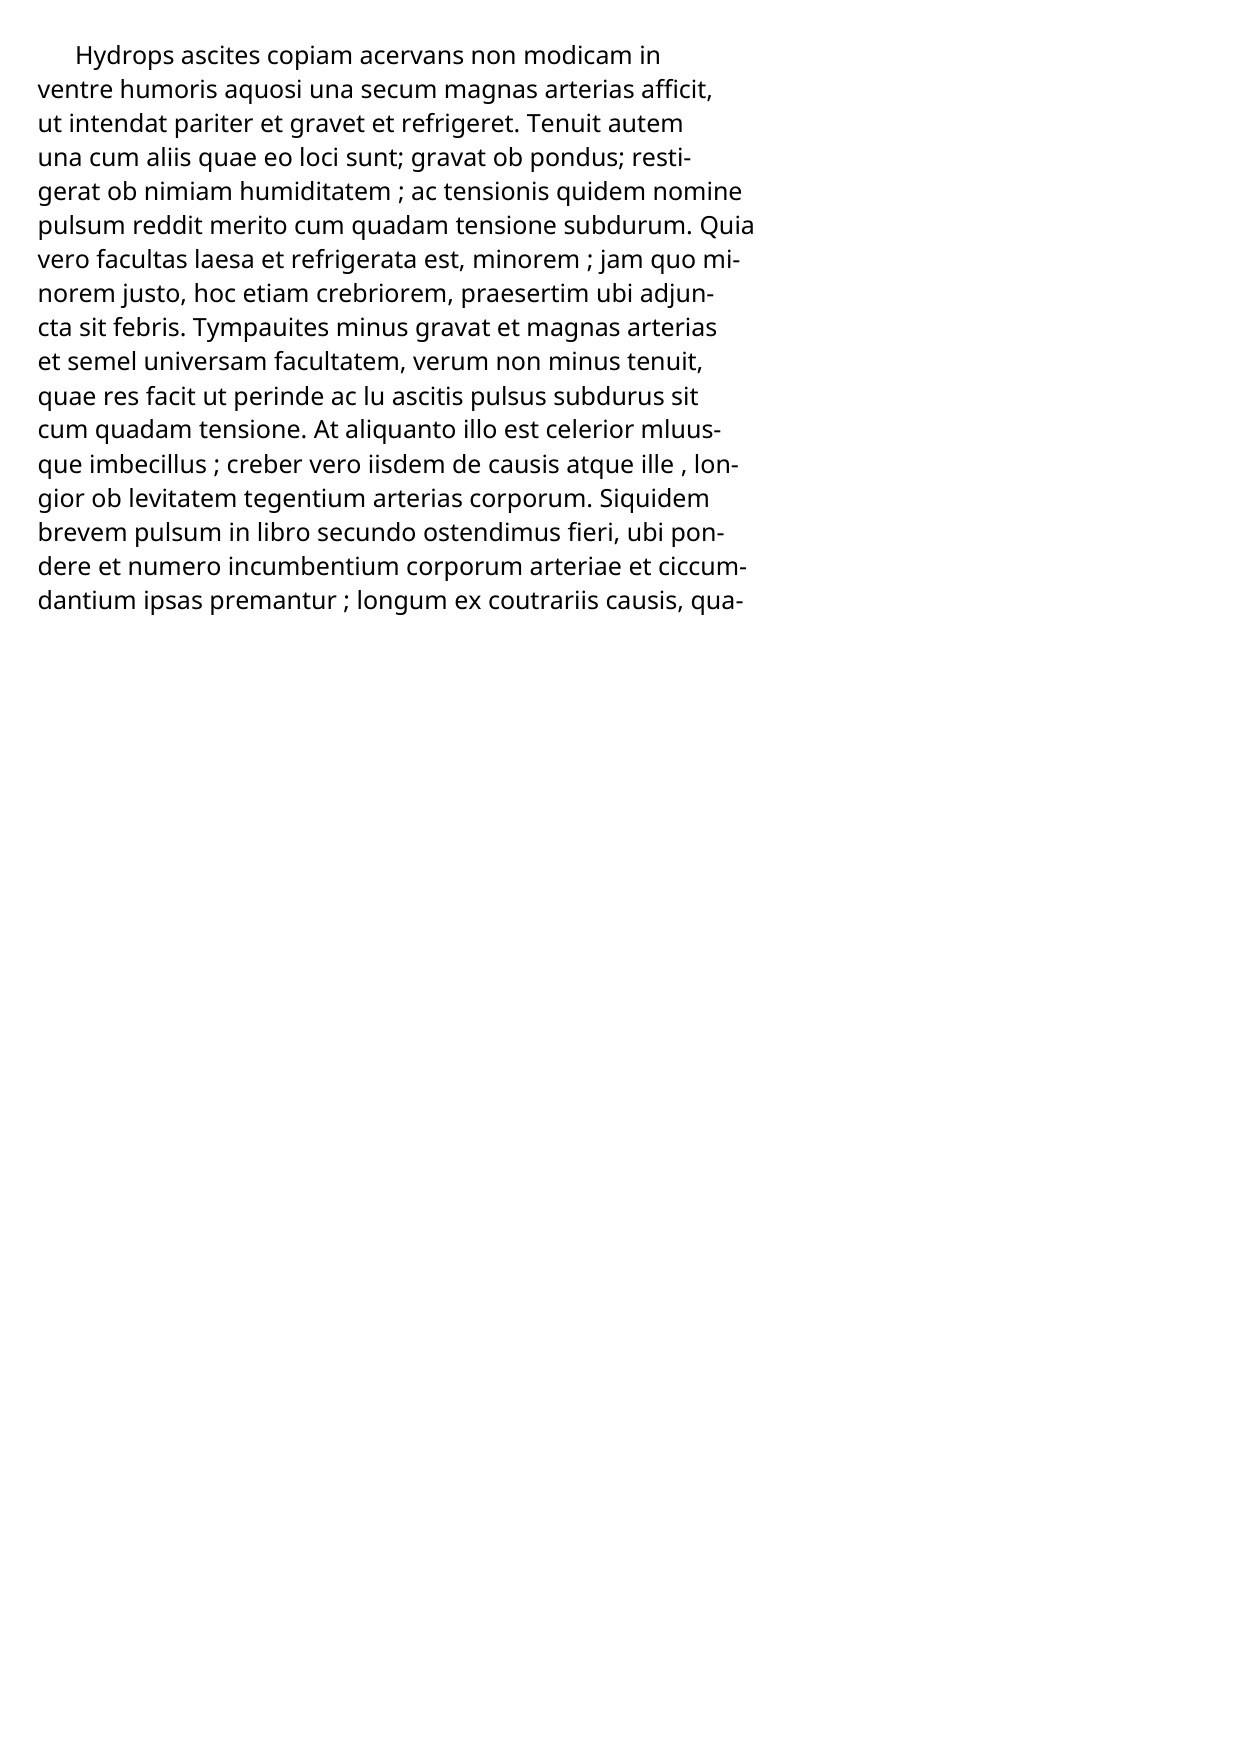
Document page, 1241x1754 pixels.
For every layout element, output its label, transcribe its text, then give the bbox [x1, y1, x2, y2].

text Hydrops ascites copiam acervans non modicam in ventre humoris aquosi una secum magnas arterias afficit, ut intendat pariter et gravet et refrigeret. Tenuit autem una cum aliis quae eo loci sunt; gravat ob pondus; resti- gerat ob nimiam humiditatem ; ac tensionis quidem nomine pulsum reddit merito cum quadam tensione subdurum. Quia vero facultas laesa et refrigerata est, minorem ; jam quo mi- norem justo, hoc etiam crebriorem, praesertim ubi adjun- cta sit febris. Tympauites minus gravat et magnas arterias et semel universam facultatem, verum non minus tenuit, quae res facit ut perinde ac lu ascitis pulsus subdurus sit cum quadam tensione. At aliquanto illo est celerior mluus- que imbecillus ; creber vero iisdem de causis atque ille , lon- gior ob levitatem tegentium arterias corporum. Siquidem brevem pulsum in libro secundo ostendimus fieri, ubi pon- dere et numero incumbentium corporum arteriae et ciccum- dantium ipsas premantur ; longum ex coutrariis causis, qua- [37, 37, 1203, 617]
